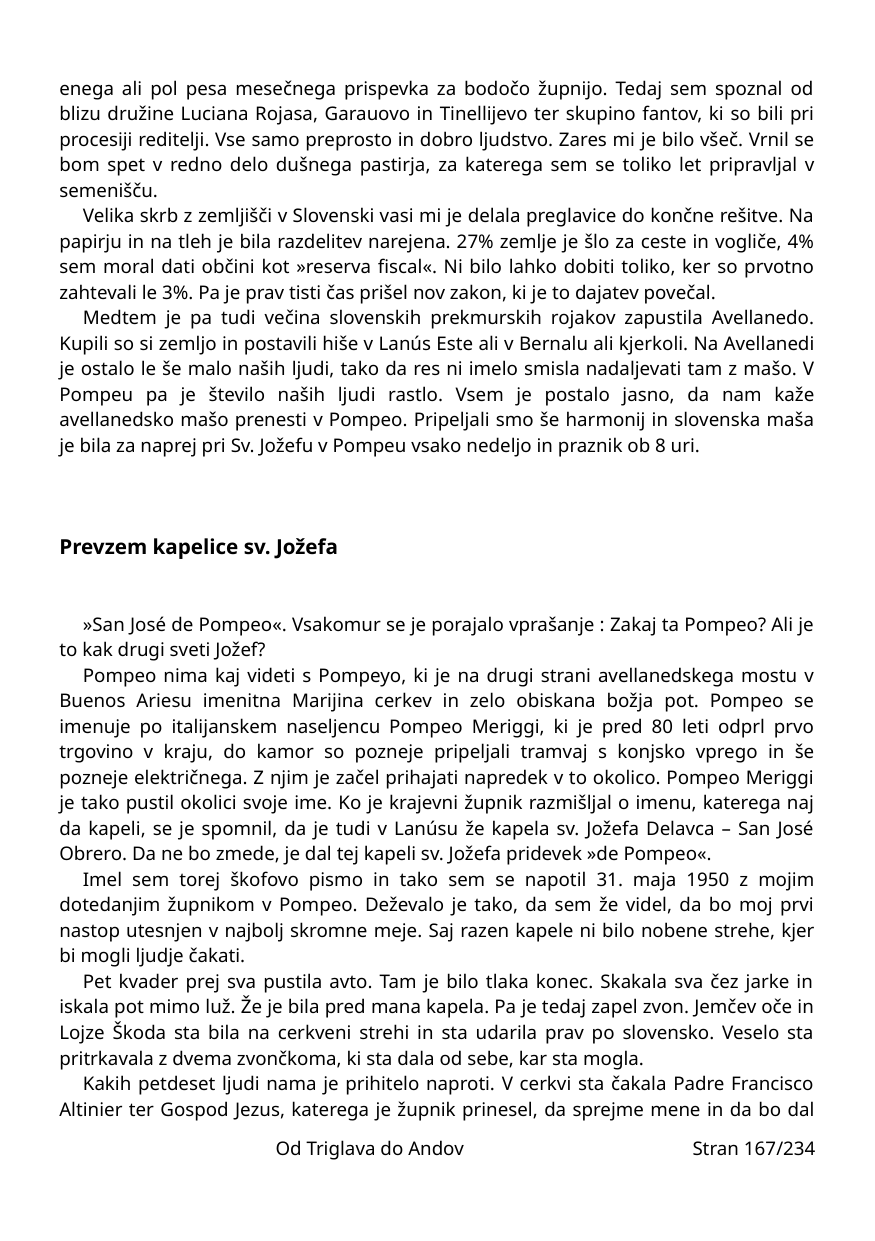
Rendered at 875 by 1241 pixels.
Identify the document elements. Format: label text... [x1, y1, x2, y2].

text Pompeo nima kaj videti s Pompeyo, ki je na drugi strani avellanedskega mostu v Buenos Ariesu imenitna Marijina cerkev in zelo obiskana božja pot. Pompeo se imenuje po italijanskem naseljencu Pompeo Meriggi, ki je pred 80 leti odprl prvo trgovino v kraju, do kamor so pozneje pripeljali tramvaj s konjsko vprego in še pozneje električnega. Z njim je začel prihajati napredek v to okolico. Pompeo Meriggi je tako pustil okolici svoje ime. Ko je krajevni župnik razmišljal o imenu, katerega naj da kapeli, se je spomnil, da je tudi v Lanúsu že kapela sv. Jožefa Delavca – San José Obrero. Da ne bo zmede, je dal tej kapeli sv. Jožefa pridevek »de Pompeo«. [59, 662, 815, 866]
text Kakih petdeset ljudi nama je prihitelo naproti. V cerkvi sta čakala Padre Francisco Altinier ter Gospod Jezus, katerega je župnik prinesel, da sprejme mene in da bo dal [59, 1070, 815, 1121]
text Medtem je pa tudi večina slovenskih prekmurskih rojakov zapustila Avellanedo. Kupili so si zemljo in postavili hiše v Lanús Este ali v Bernalu ali kjerkoli. Na Avellanedi je ostalo le še malo naših ljudi, tako da res ni imelo smisla nadaljevati tam z mašo. V Pompeu pa je število naših ljudi rastlo. Vsem je postalo jasno, da nam kaže avellanedsko mašo prenesti v Pompeo. Pripeljali smo še harmonij in slovenska maša je bila za naprej pri Sv. Jožefu v Pompeu vsako nedeljo in praznik ob 8 uri. [59, 305, 815, 458]
subtitle Prevzem kapelice sv. Jožefa [59, 509, 815, 561]
text Velika skrb z zemljišči v Slovenski vasi mi je delala preglavice do končne rešitve. Na papirju in na tleh je bila razdelitev narejena. 27% zemlje je šlo za ceste in vogliče, 4% sem moral dati občini kot »reserva fiscal«. Ni bilo lahko dobiti toliko, ker so prvotno zahtevali le 3%. Pa je prav tisti čas prišel nov zakon, ki je to dajatev povečal. [59, 203, 815, 305]
text enega ali pol pesa mesečnega prispevka za bodočo župnijo. Tedaj sem spoznal od blizu družine Luciana Rojasa, Garauovo in Tinellijevo ter skupino fantov, ki so bili pri procesiji reditelji. Vse samo preprosto in dobro ljudstvo. Zares mi je bilo všeč. Vrnil se bom spet v redno delo dušnega pastirja, za katerega sem se toliko let pripravljal v semenišču. [59, 75, 815, 203]
text »San José de Pompeo«. Vsakomur se je porajalo vprašanje : Zakaj ta Pompeo? Ali je to kak drugi sveti Jožef? [59, 611, 815, 662]
text Pet kvader prej sva pustila avto. Tam je bilo tlaka konec. Skakala sva čez jarke in iskala pot mimo luž. Že je bila pred mana kapela. Pa je tedaj zapel zvon. Jemčev oče in Lojze Škoda sta bila na cerkveni strehi in sta udarila prav po slovensko. Veselo sta pritrkavala z dvema zvončkoma, ki sta dala od sebe, kar sta mogla. [59, 968, 815, 1070]
text Imel sem torej škofovo pismo in tako sem se napotil 31. maja 1950 z mojim dotedanjim župnikom v Pompeo. Deževalo je tako, da sem že videl, da bo moj prvi nastop utesnjen v najbolj skromne meje. Saj razen kapele ni bilo nobene strehe, kjer bi mogli ljudje čakati. [59, 866, 815, 968]
